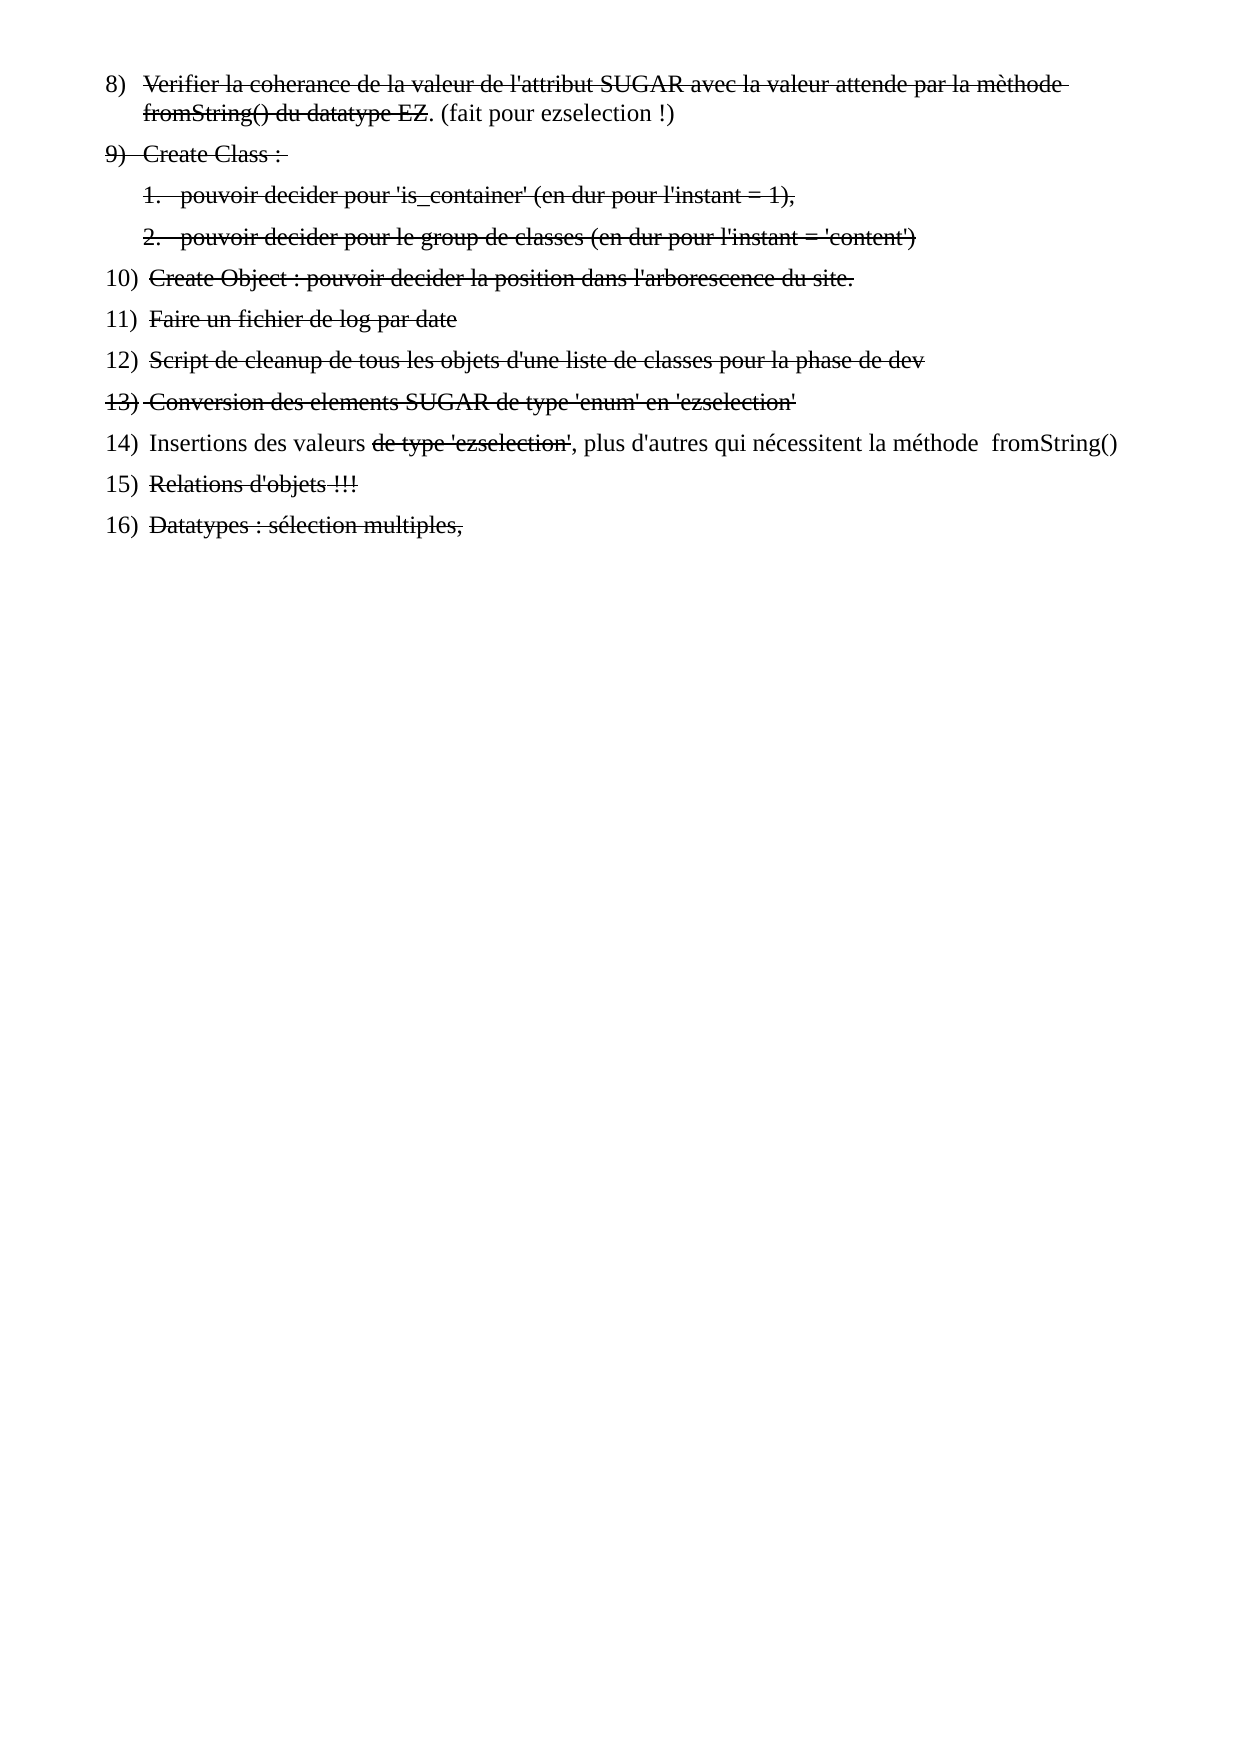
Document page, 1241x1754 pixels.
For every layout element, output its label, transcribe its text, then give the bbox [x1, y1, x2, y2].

list Conversion des elements SUGAR de type 'enum' en 'ezselection' [105, 387, 1164, 415]
list Faire un fichier de log par date [105, 304, 1164, 333]
list Create Object : pouvoir decider la position dans l'arborescence du site. [105, 263, 1164, 292]
list pouvoir decider pour 'is_container' (en dur pour l'instant = 1), [143, 180, 1164, 209]
list Insertions des valeurs de type 'ezselection', plus d'autres qui nécessitent la méthode fromString() [105, 428, 1164, 457]
list Verifier la coherance de la valeur de l'attribut SUGAR avec la valeur attende par la mèthode fromString() du datatype EZ. (fait pour ezselection !) [105, 69, 1164, 127]
list Script de cleanup de tous les objets d'une liste de classes pour la phase de dev [105, 345, 1164, 374]
list Relations d'objets !!! [105, 469, 1164, 498]
list Create Class : [105, 139, 1164, 168]
list Datatypes : sélection multiples, [105, 510, 1164, 539]
list pouvoir decider pour le group de classes (en dur pour l'instant = 'content') [143, 222, 1164, 250]
